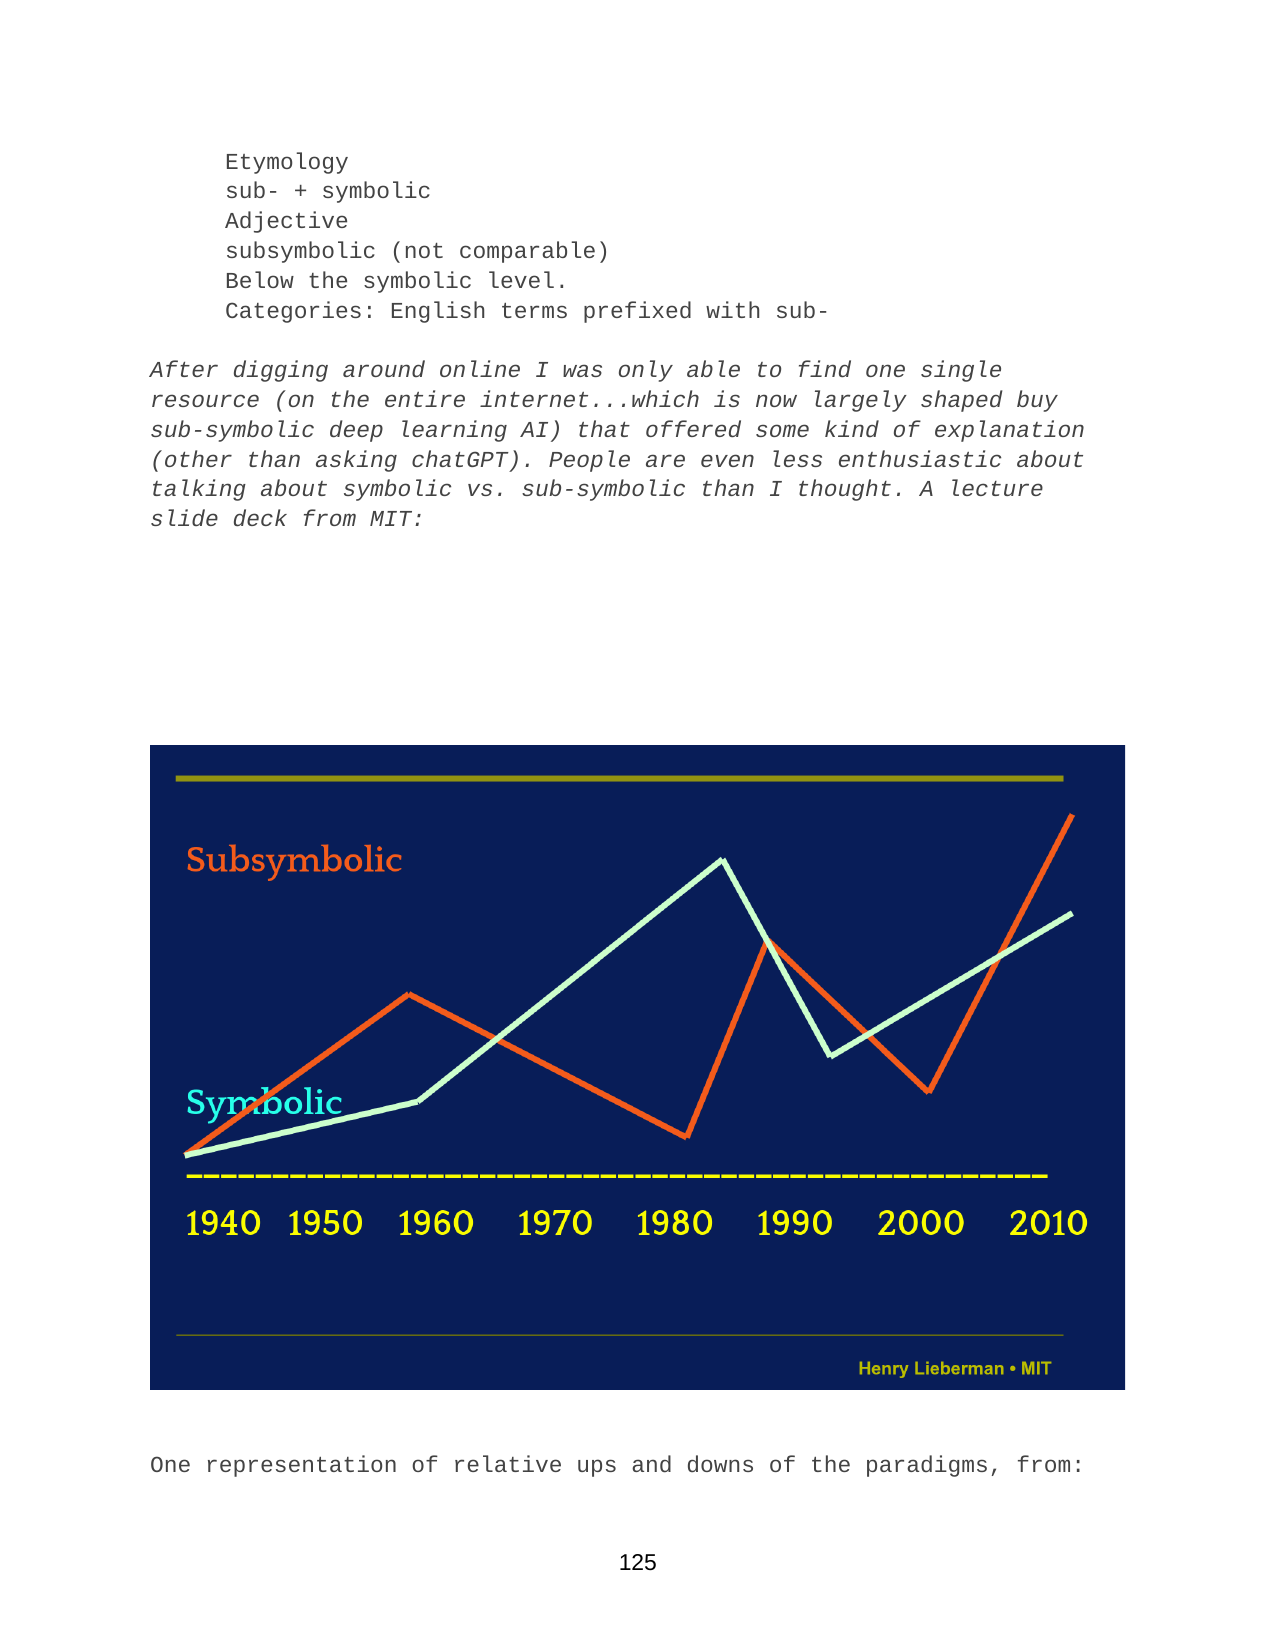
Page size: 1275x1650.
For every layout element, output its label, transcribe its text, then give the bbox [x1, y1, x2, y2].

text One representation of relative ups and downs of the paradigms, from: [150, 1453, 1125, 1479]
text After digging around online I was only able to find one single resource (on the entire internet...which is now largely shaped buy sub-symbolic deep learning AI) that offered some kind of explanation (other than asking chatGPT). People are even less enthusiastic about talking about symbolic vs. sub-symbolic than I thought. A lecture slide deck from MIT: [150, 358, 1125, 533]
text Categories: English terms prefixed with sub- [225, 299, 1125, 325]
text subsymbolic (not comparable) [225, 239, 1125, 265]
text sub- +‎ symbolic [225, 180, 1125, 206]
picture [150, 745, 1125, 1390]
text Below the symbolic level. [225, 269, 1125, 295]
text Adjective [225, 209, 1125, 236]
text Etymology [225, 150, 1125, 176]
